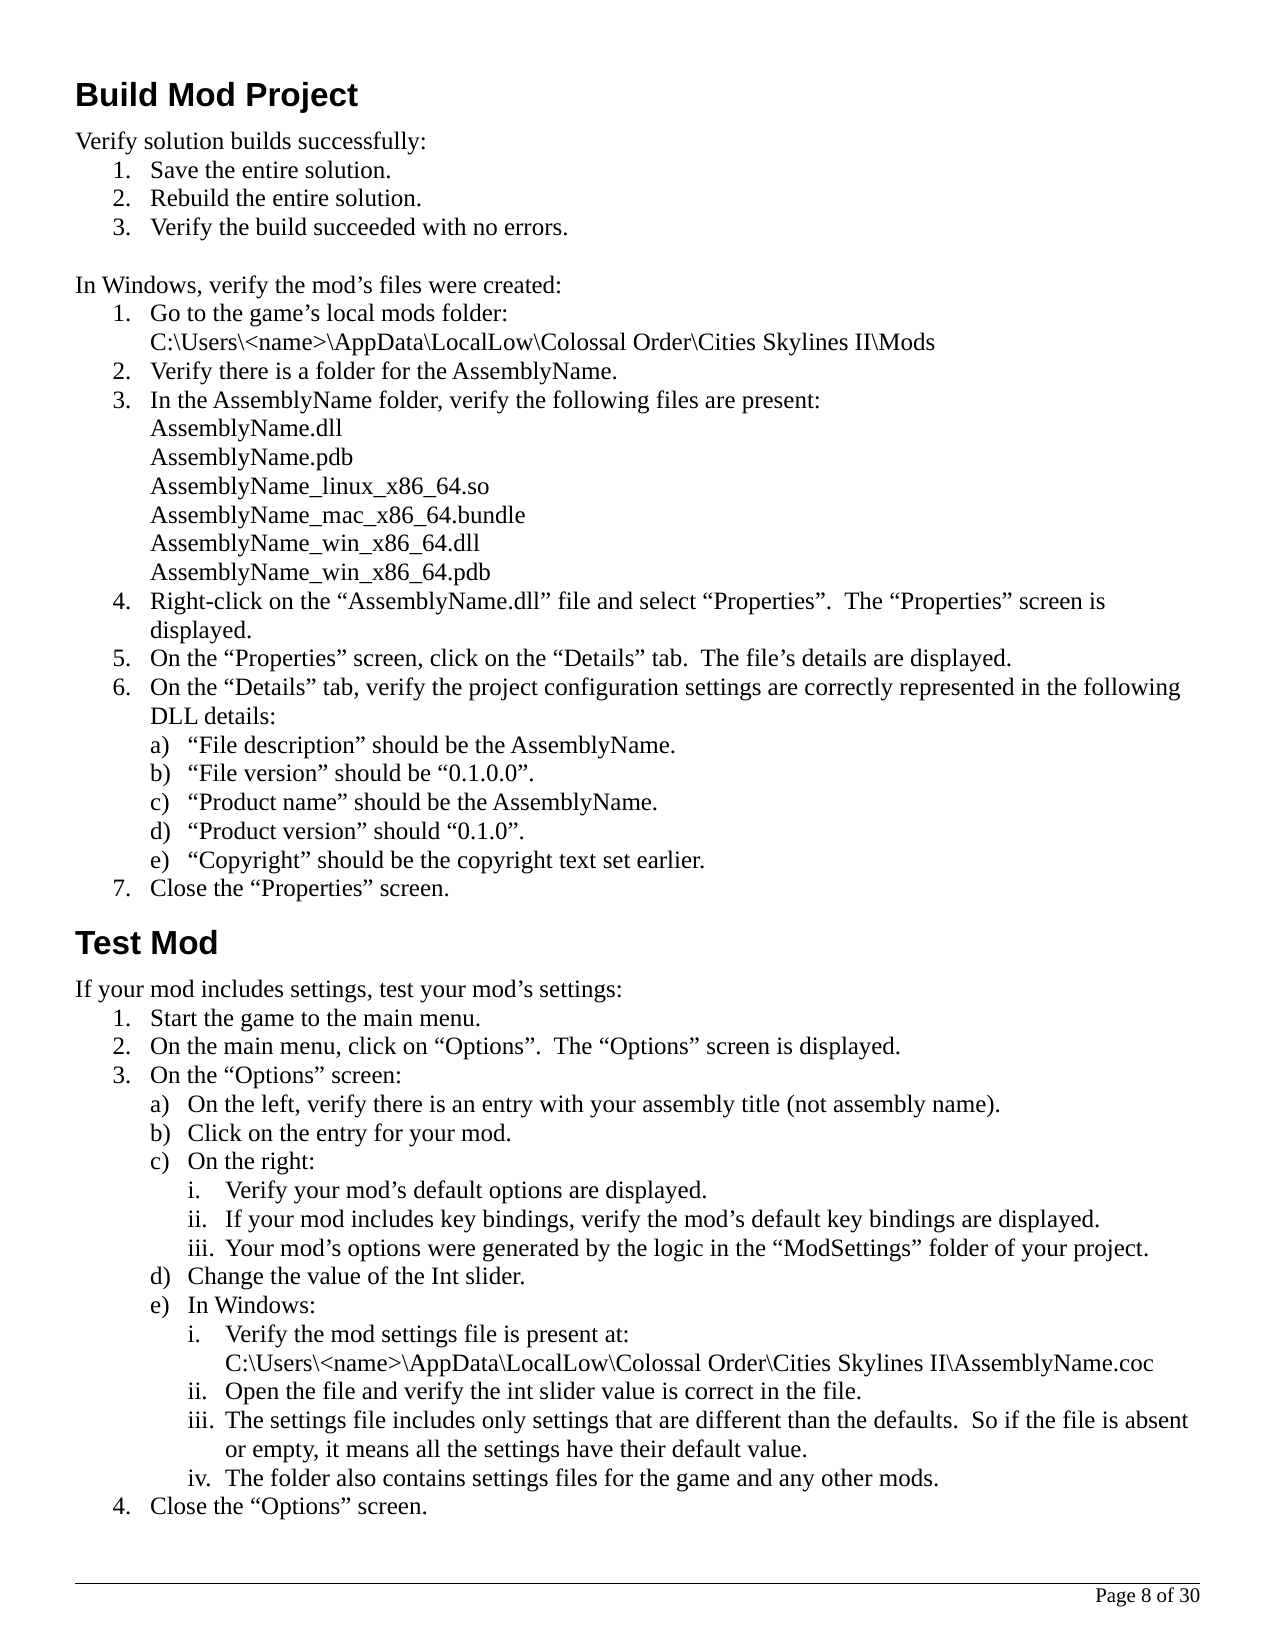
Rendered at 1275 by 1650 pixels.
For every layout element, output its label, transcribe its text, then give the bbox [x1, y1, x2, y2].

list On the “Options” screen: [112, 1060, 1200, 1089]
list In the AssemblyName folder, verify the following files are present: AssemblyName.dll AssemblyName.pdb AssemblyName_linux_x86_64.so AssemblyName_mac_x86_64.bundle AssemblyName_win_x86_64.dll AssemblyName_win_x86_64.pdb [112, 385, 1200, 586]
list “File description” should be the AssemblyName. [150, 730, 1200, 758]
list Close the “Options” screen. [112, 1491, 1200, 1520]
subtitle Test Mod [75, 923, 1200, 961]
list “Copyright” should be the copyright text set earlier. [150, 845, 1200, 873]
list In Windows: [150, 1290, 1200, 1319]
subtitle Build Mod Project [75, 75, 1200, 113]
list On the “Details” tab, verify the project configuration settings are correctly represented in the following DLL details: [112, 672, 1200, 730]
text If your mod includes settings, test your mod’s settings: [75, 974, 1200, 1003]
list Open the file and verify the int slider value is correct in the file. [187, 1376, 1200, 1405]
list The folder also contains settings files for the game and any other mods. [187, 1463, 1200, 1491]
list On the left, verify there is an entry with your assembly title (not assembly name). [150, 1089, 1200, 1118]
list “Product name” should be the AssemblyName. [150, 787, 1200, 816]
list On the “Properties” screen, click on the “Details” tab. The file’s details are displayed. [112, 643, 1200, 672]
list Verify the mod settings file is present at: C:\Users\<name>\AppData\LocalLow\Colossal Order\Cities Skylines II\AssemblyName.coc [187, 1319, 1200, 1376]
list If your mod includes key bindings, verify the mod’s default key bindings are displayed. [187, 1204, 1200, 1233]
list The settings file includes only settings that are different than the defaults. So if the file is absent or empty, it means all the settings have their default value. [187, 1405, 1200, 1463]
list Start the game to the main menu. [112, 1003, 1200, 1031]
list Rebuild the entire solution. [112, 183, 1200, 212]
text Verify solution builds successfully: [75, 126, 1200, 155]
text In Windows, verify the mod’s files were created: [75, 270, 1200, 298]
list Change the value of the Int slider. [150, 1261, 1200, 1290]
list “File version” should be “0.1.0.0”. [150, 758, 1200, 787]
list Close the “Properties” screen. [112, 873, 1200, 902]
list “Product version” should “0.1.0”. [150, 816, 1200, 845]
list Your mod’s options were generated by the logic in the “ModSettings” folder of your project. [187, 1233, 1200, 1261]
list Verify your mod’s default options are displayed. [187, 1175, 1200, 1204]
list Right-click on the “AssemblyName.dll” file and select “Properties”. The “Properties” screen is displayed. [112, 586, 1200, 643]
list Verify there is a folder for the AssemblyName. [112, 356, 1200, 385]
list Save the entire solution. [112, 155, 1200, 183]
list Verify the build succeeded with no errors. [112, 212, 1200, 241]
list Click on the entry for your mod. [150, 1118, 1200, 1146]
list Go to the game’s local mods folder: C:\Users\<name>\AppData\LocalLow\Colossal Order\Cities Skylines II\Mods [112, 298, 1200, 356]
list On the main menu, click on “Options”. The “Options” screen is displayed. [112, 1031, 1200, 1060]
list On the right: [150, 1146, 1200, 1175]
